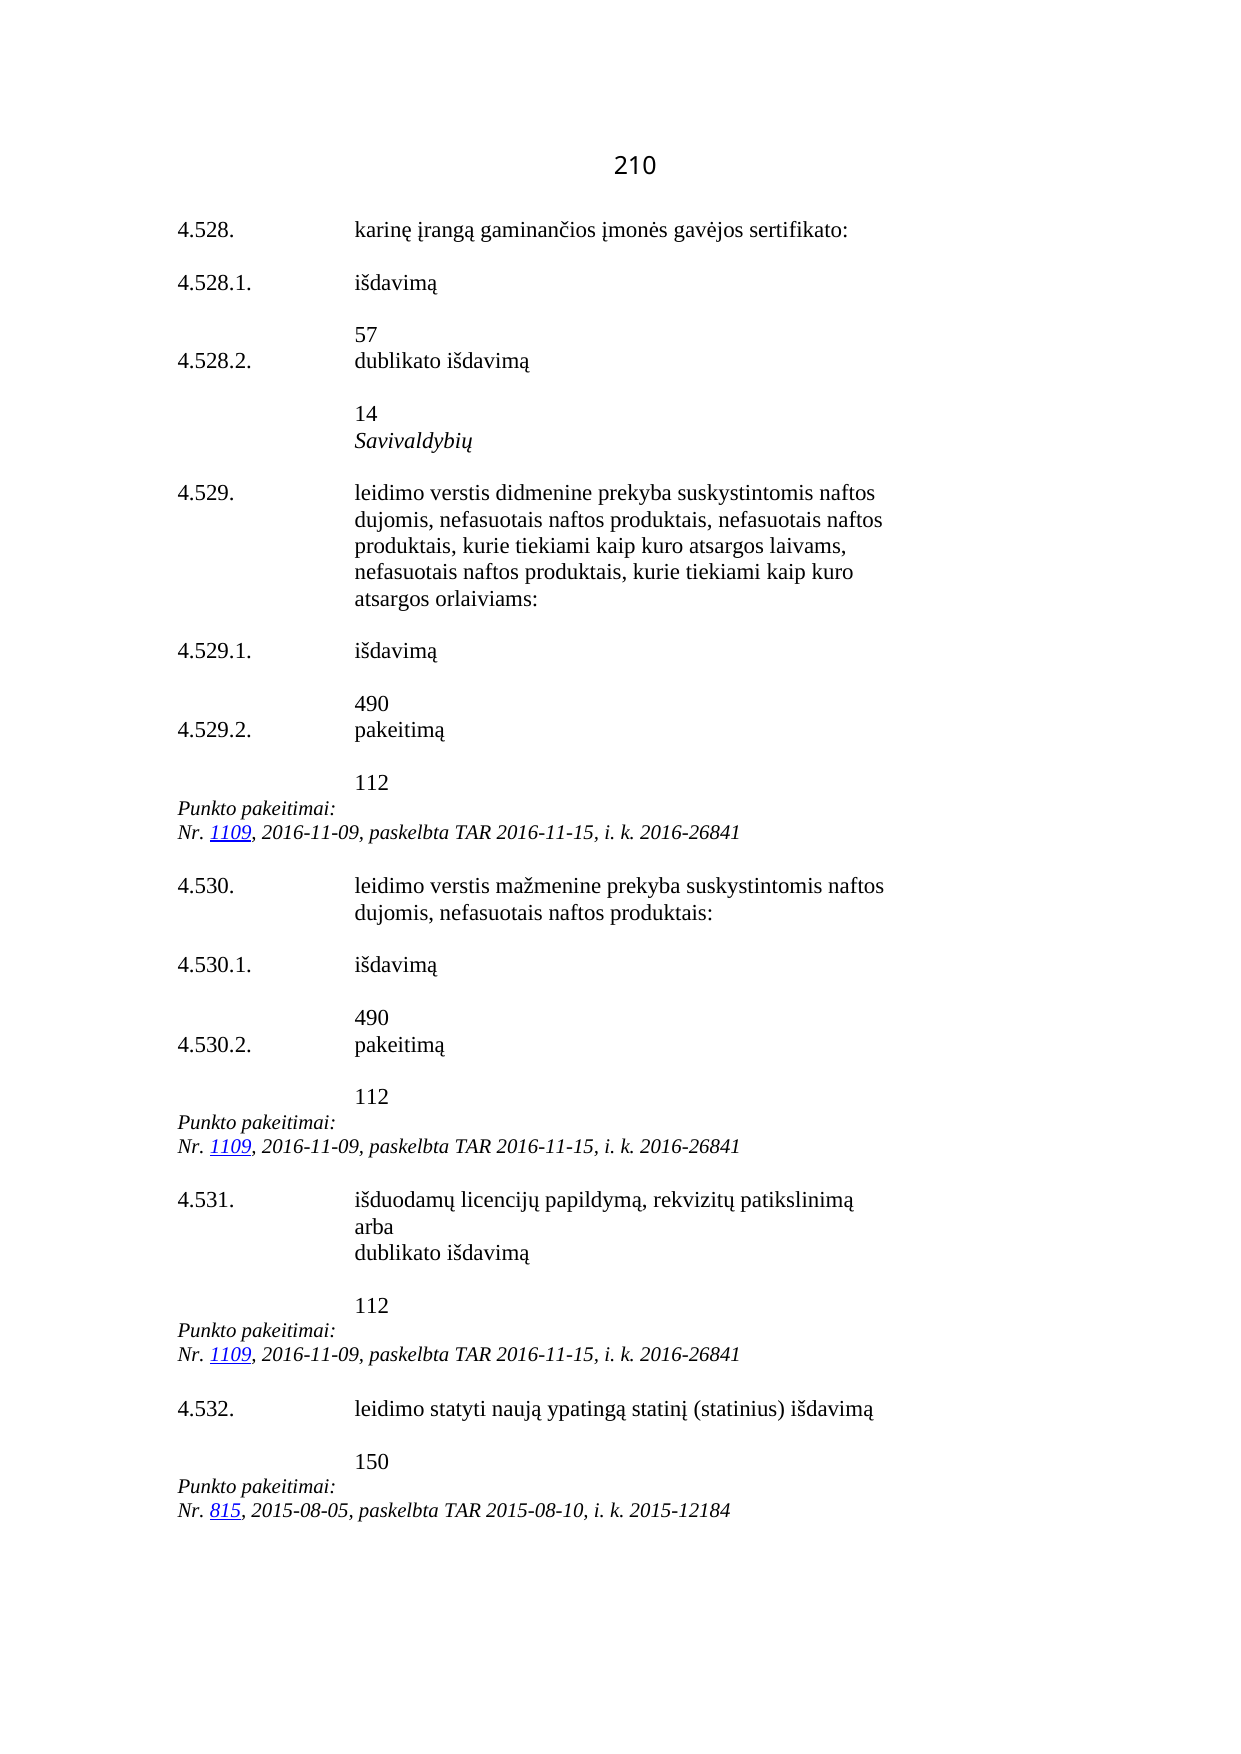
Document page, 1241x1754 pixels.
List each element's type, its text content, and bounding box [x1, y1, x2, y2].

text 4.530.1. išdavimą 490 [177, 952, 892, 1031]
text 4.532. leidimo statyti naują ypatingą statinį (statinius) išdavimą 150 [177, 1395, 945, 1474]
text 4.528.1. išdavimą 57 [177, 268, 945, 348]
text 4.529. leidimo verstis didmenine prekyba suskystintomis naftos [177, 479, 892, 506]
text nefasuotais naftos produktais, kurie tiekiami kaip kuro [354, 558, 892, 585]
text Nr. 1109, 2016-11-09, paskelbta TAR 2016-11-15, i. k. 2016-26841 [177, 1134, 1093, 1158]
text Punkto pakeitimai: [177, 1474, 1093, 1498]
text dublikato išdavimą 112 [354, 1239, 892, 1318]
text Punkto pakeitimai: [177, 1318, 1093, 1342]
text 4.530. leidimo verstis mažmenine prekyba suskystintomis naftos [177, 872, 892, 899]
text 4.528. karinę įrangą gaminančios įmonės gavėjos sertifikato: [177, 216, 945, 268]
text Punkto pakeitimai: [177, 796, 1093, 820]
text 4.530.2. pakeitimą 112 [177, 1031, 892, 1110]
text Nr. 1109, 2016-11-09, paskelbta TAR 2016-11-15, i. k. 2016-26841 [177, 820, 1093, 844]
text dujomis, nefasuotais naftos produktais, nefasuotais naftos [354, 506, 892, 532]
text atsargos orlaiviams: [354, 585, 892, 637]
text Punkto pakeitimai: [177, 1110, 1093, 1134]
text Nr. 815, 2015-08-05, paskelbta TAR 2015-08-10, i. k. 2015-12184 [177, 1498, 1093, 1522]
text 4.531. išduodamų licencijų papildymą, rekvizitų patikslinimą arba [177, 1187, 892, 1239]
text 4.529.1. išdavimą 490 [177, 637, 892, 717]
text 4.528.2. dublikato išdavimą 14 [177, 348, 945, 427]
text Nr. 1109, 2016-11-09, paskelbta TAR 2016-11-15, i. k. 2016-26841 [177, 1342, 1093, 1366]
text produktais, kurie tiekiami kaip kuro atsargos laivams, [354, 532, 892, 558]
text dujomis, nefasuotais naftos produktais: [354, 899, 892, 952]
text Savivaldybių [354, 427, 945, 479]
text 4.529.2. pakeitimą 112 [177, 717, 892, 796]
